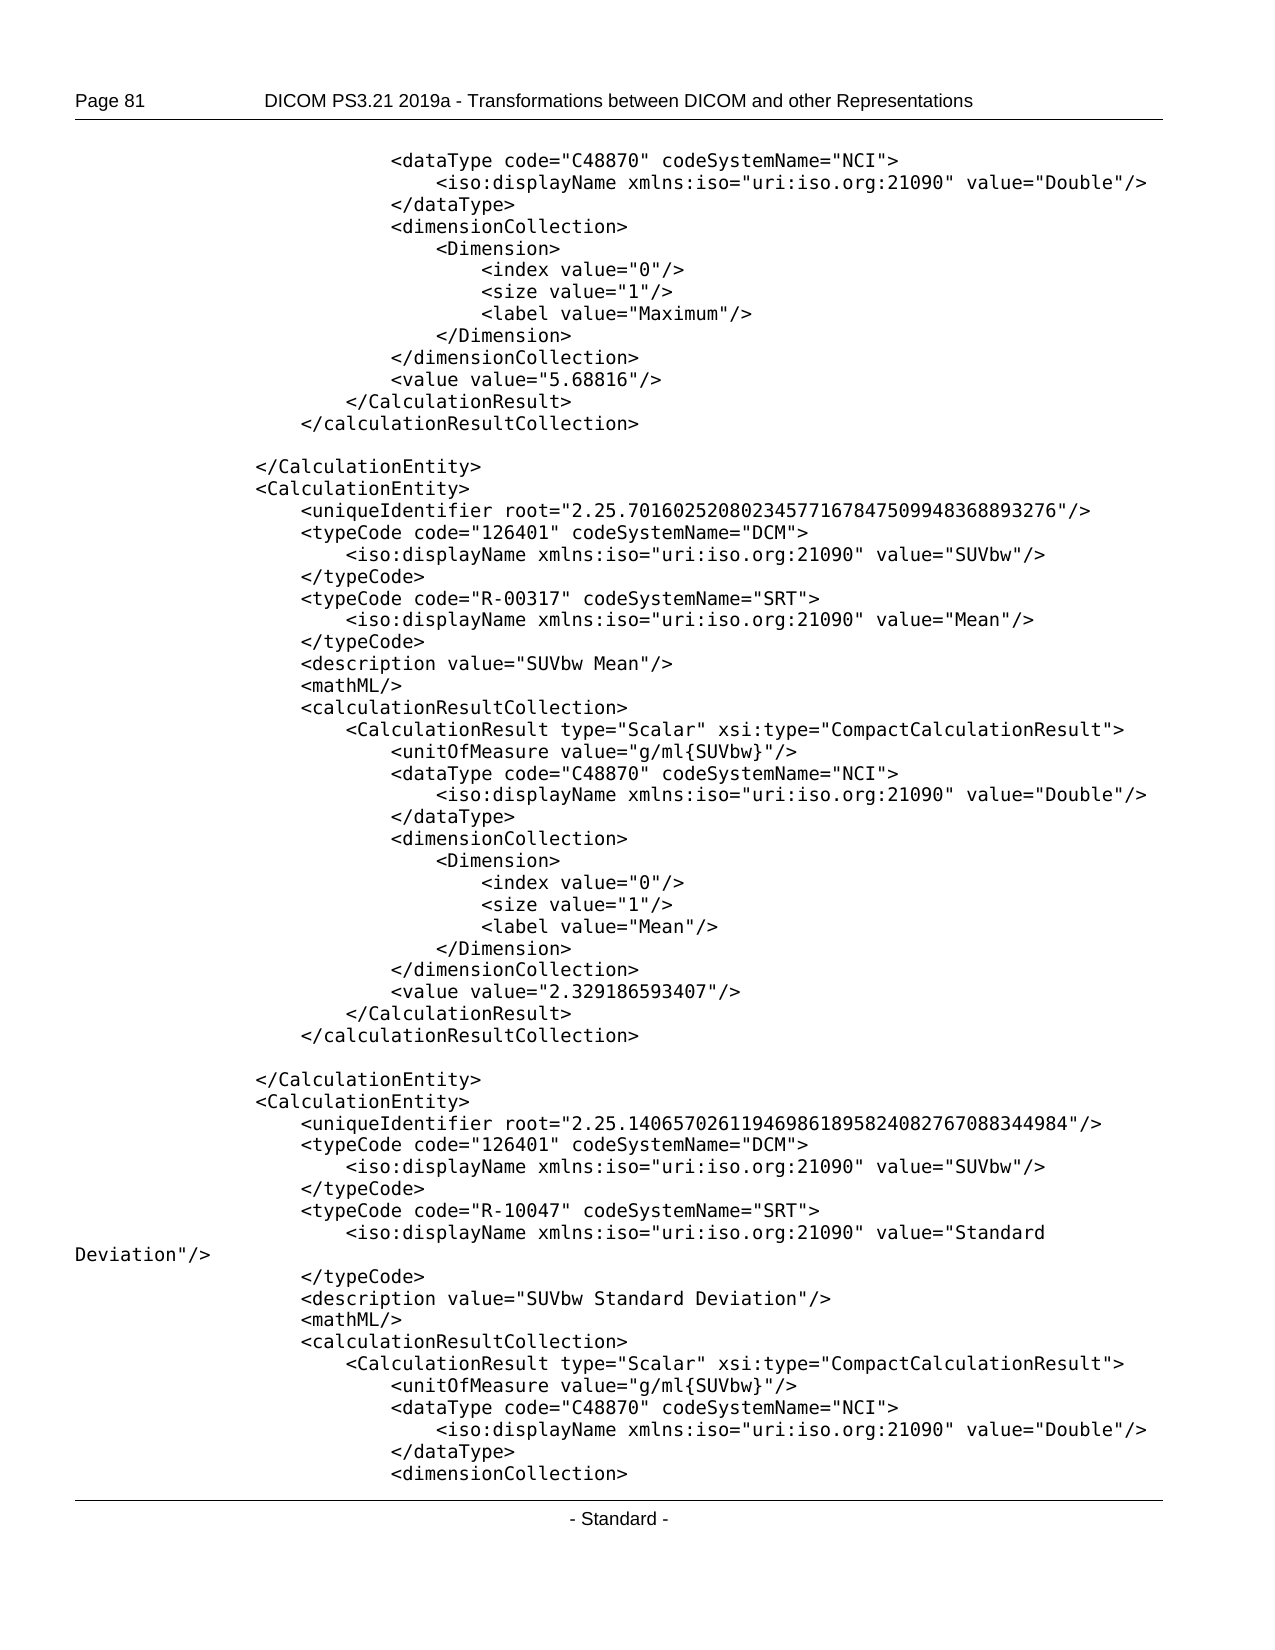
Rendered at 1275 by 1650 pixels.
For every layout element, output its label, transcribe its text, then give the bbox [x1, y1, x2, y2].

text <dataType code="C48870" codeSystemName="NCI"> <iso:displayName xmlns:iso="uri:iso.org:21090" value="Double"/> </dataType> <dimensionCollection> <Dimension> <index value="0"/> <size value="1"/> <label value="Maximum"/> </Dimension> </dimensionCollection> <value value="5.68816"/> </CalculationResult> </calculationResultCollection> </CalculationEntity> <CalculationEntity> <uniqueIdentifier root="2.25.70160252080234577167847509948368893276"/> <typeCode code="126401" codeSystemName="DCM"> <iso:displayName xmlns:iso="uri:iso.org:21090" value="SUVbw"/> </typeCode> <typeCode code="R-00317" codeSystemName="SRT"> <iso:displayName xmlns:iso="uri:iso.org:21090" value="Mean"/> </typeCode> <description value="SUVbw Mean"/> <mathML/> <calculationResultCollection> <CalculationResult type="Scalar" xsi:type="CompactCalculationResult"> <unitOfMeasure value="g/ml{SUVbw}"/> <dataType code="C48870" codeSystemName="NCI"> <iso:displayName xmlns:iso="uri:iso.org:21090" value="Double"/> </dataType> <dimensionCollection> <Dimension> <index value="0"/> <size value="1"/> <label value="Mean"/> </Dimension> </dimensionCollection> <value value="2.329186593407"/> </CalculationResult> </calculationResultCollection> </CalculationEntity> <CalculationEntity> <uniqueIdentifier root="2.25.140657026119469861895824082767088344984"/> <typeCode code="126401" codeSystemName="DCM"> <iso:displayName xmlns:iso="uri:iso.org:21090" value="SUVbw"/> </typeCode> <typeCode code="R-10047" codeSystemName="SRT"> <iso:displayName xmlns:iso="uri:iso.org:21090" value="Standard Deviation"/> </typeCode> <description value="SUVbw Standard Deviation"/> <mathML/> <calculationResultCollection> <CalculationResult type="Scalar" xsi:type="CompactCalculationResult"> <unitOfMeasure value="g/ml{SUVbw}"/> <dataType code="C48870" codeSystemName="NCI"> <iso:displayName xmlns:iso="uri:iso.org:21090" value="Double"/> </dataType> <dimensionCollection> [75, 150, 1162, 1484]
